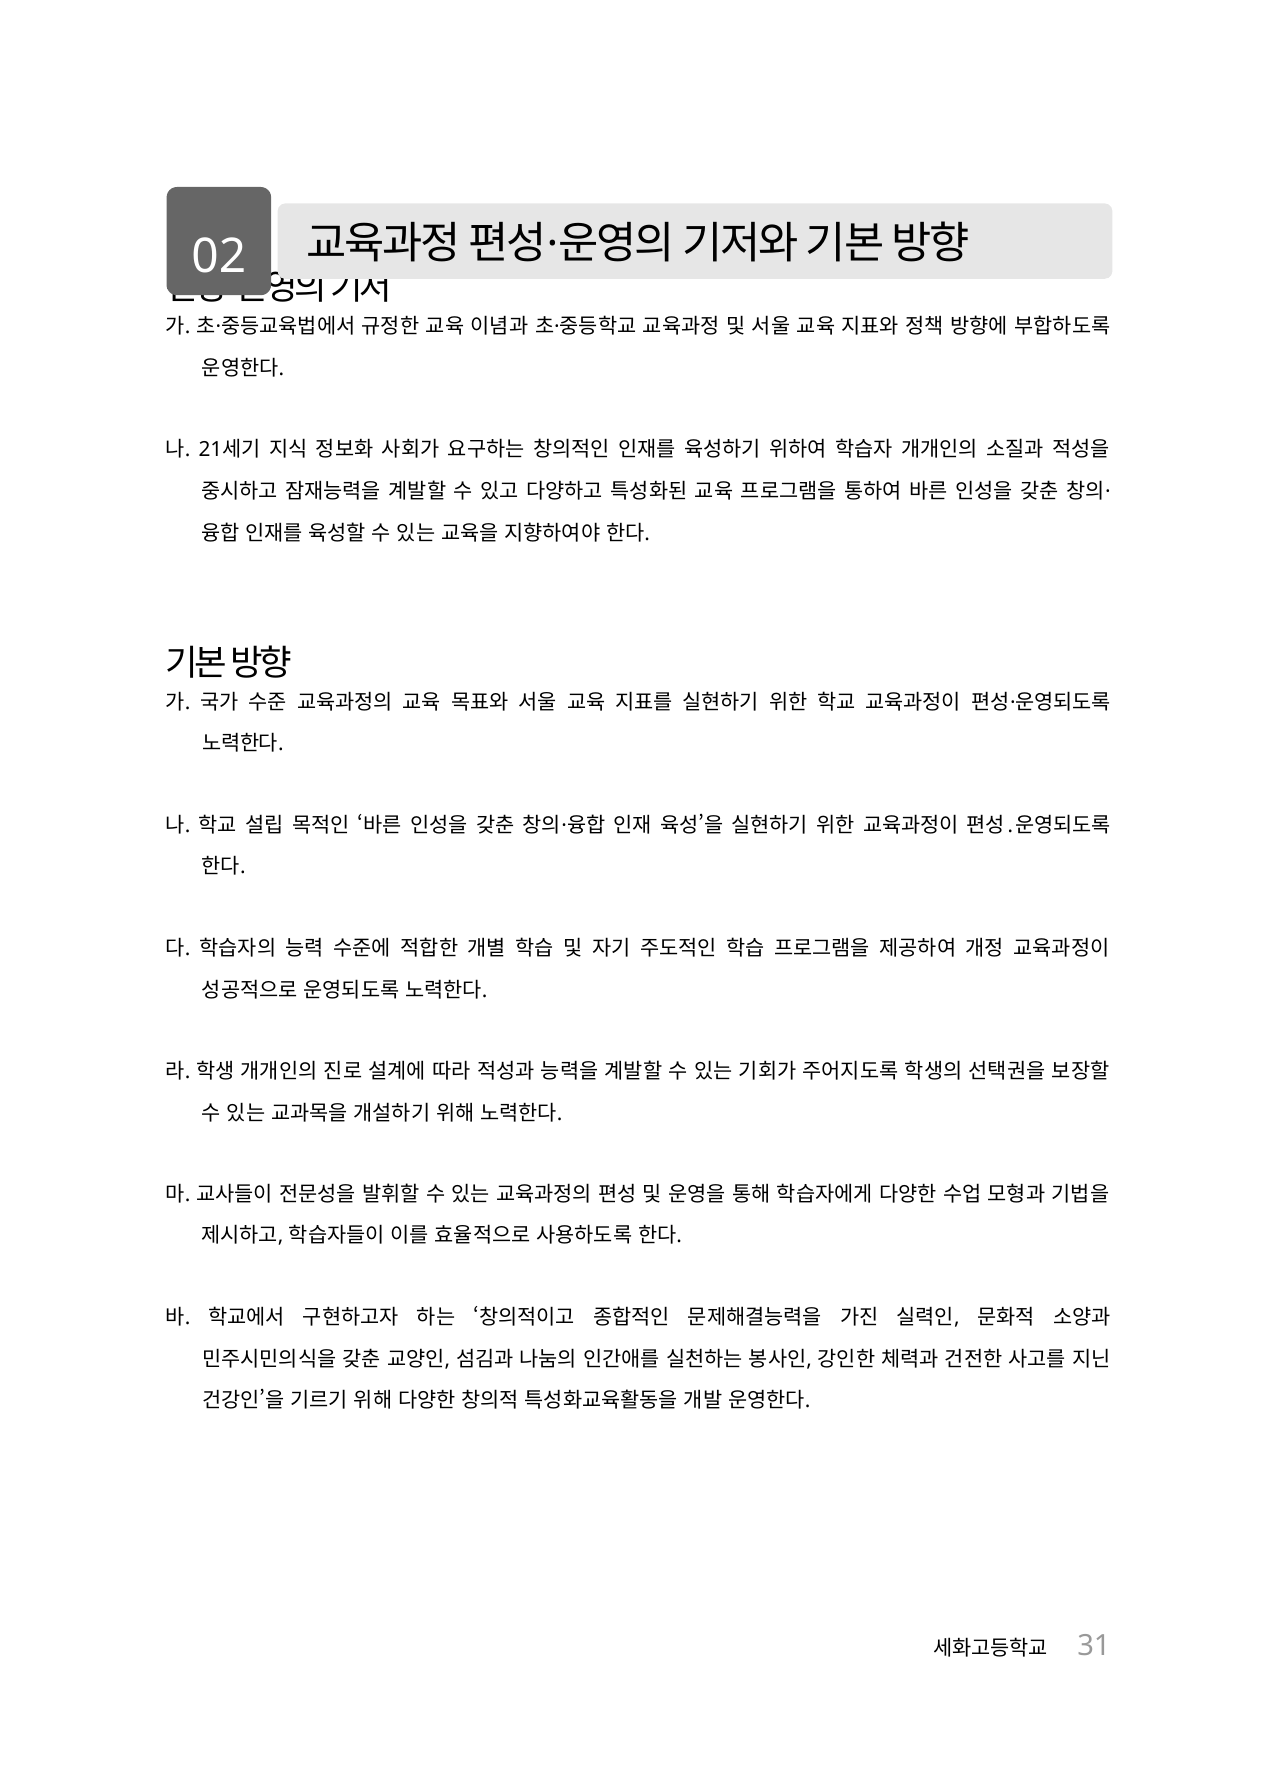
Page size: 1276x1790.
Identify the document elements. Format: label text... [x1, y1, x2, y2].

subtitle 가. 국가 수준 교육과정의 교육 목표와 서울 교육 지표를 실현하기 위한 학교 교육과정이 편성·운영되도록 노력한다. [165, 685, 1110, 757]
subtitle 라. 학생 개개인의 진로 설계에 따라 적성과 능력을 계발할 수 있는 기회가 주어지도록 학생의 선택권을 보장할 수 있는 교과목을 개설하기 위해 노력한다. [165, 1054, 1110, 1126]
subtitle 기본 방향 [165, 636, 1110, 685]
subtitle 편성·운영의 기저 [165, 260, 1110, 309]
subtitle 바. 학교에서 구현하고자 하는 ‘창의적이고 종합적인 문제해결능력을 가진 실력인, 문화적 소양과 민주시민의식을 갖춘 교양인, 섬김과 나눔의 인간애를 실천하는 봉사인, 강인한 체력과 건전한 사고를 지닌 건강인’을 기르기 위해 다양한 창의적 특성화교육활동을 개발 운영한다. [165, 1300, 1110, 1414]
subtitle 나. 학교 설립 목적인 ‘바른 인성을 갖춘 창의·융합 인재 육성’을 실현하기 위한 교육과정이 편성․운영되도록 한다. [165, 808, 1110, 880]
subtitle 다. 학습자의 능력 수준에 적합한 개별 학습 및 자기 주도적인 학습 프로그램을 제공하여 개정 교육과정이 성공적으로 운영되도록 노력한다. [165, 931, 1110, 1003]
subtitle 가. 초·중등교육법에서 규정한 교육 이념과 초·중등학교 교육과정 및 서울 교육 지표와 정책 방향에 부합하도록 운영한다. [165, 309, 1110, 381]
subtitle 나. 21세기 지식 정보화 사회가 요구하는 창의적인 인재를 육성하기 위하여 학습자 개개인의 소질과 적성을 중시하고 잠재능력을 계발할 수 있고 다양하고 특성화된 교육 프로그램을 통하여 바른 인성을 갖춘 창의·융합 인재를 육성할 수 있는 교육을 지향하여야 한다. [165, 432, 1110, 546]
subtitle 마. 교사들이 전문성을 발휘할 수 있는 교육과정의 편성 및 운영을 통해 학습자에게 다양한 수업 모형과 기법을 제시하고, 학습자들이 이를 효율적으로 사용하도록 한다. [165, 1177, 1110, 1249]
